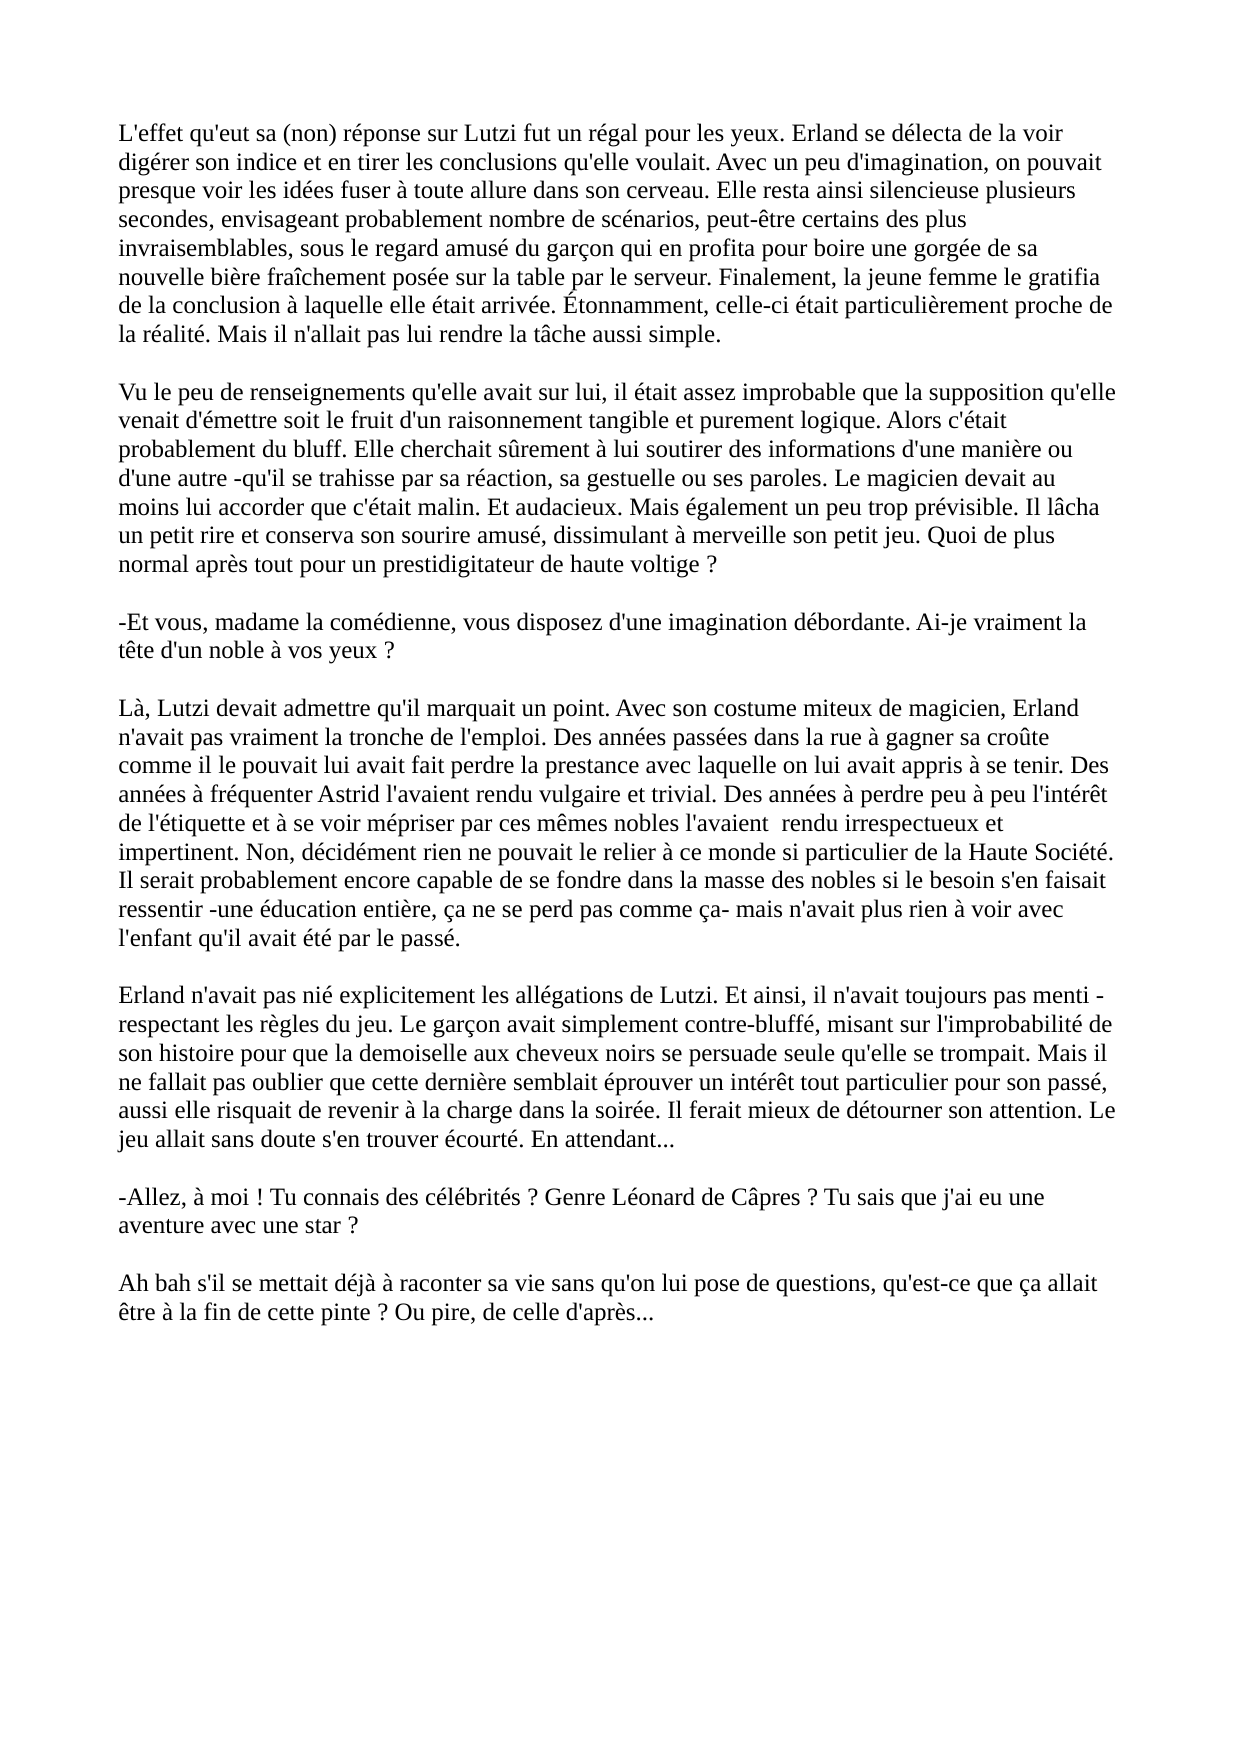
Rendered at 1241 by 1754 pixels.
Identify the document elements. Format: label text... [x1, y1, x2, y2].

text Erland n'avait pas nié explicitement les allégations de Lutzi. Et ainsi, il n'avait toujours pas menti -respectant les règles du jeu. Le garçon avait simplement contre-bluffé, misant sur l'improbabilité de son histoire pour que la demoiselle aux cheveux noirs se persuade seule qu'elle se trompait. Mais il ne fallait pas oublier que cette dernière semblait éprouver un intérêt tout particulier pour son passé, aussi elle risquait de revenir à la charge dans la soirée. Il ferait mieux de détourner son attention. Le jeu allait sans doute s'en trouver écourté. En attendant... [118, 981, 1122, 1153]
text Ah bah s'il se mettait déjà à raconter sa vie sans qu'on lui pose de questions, qu'est-ce que ça allait être à la fin de cette pinte ? Ou pire, de celle d'après... [118, 1268, 1122, 1326]
text L'effet qu'eut sa (non) réponse sur Lutzi fut un régal pour les yeux. Erland se délecta de la voir digérer son indice et en tirer les conclusions qu'elle voulait. Avec un peu d'imagination, on pouvait presque voir les idées fuser à toute allure dans son cerveau. Elle resta ainsi silencieuse plusieurs secondes, envisageant probablement nombre de scénarios, peut-être certains des plus invraisemblables, sous le regard amusé du garçon qui en profita pour boire une gorgée de sa nouvelle bière fraîchement posée sur la table par le serveur. Finalement, la jeune femme le gratifia de la conclusion à laquelle elle était arrivée. Étonnamment, celle-ci était particulièrement proche de la réalité. Mais il n'allait pas lui rendre la tâche aussi simple. [118, 118, 1122, 348]
text -Et vous, madame la comédienne, vous disposez d'une imagination débordante. Ai-je vraiment la tête d'un noble à vos yeux ? [118, 607, 1122, 664]
text Là, Lutzi devait admettre qu'il marquait un point. Avec son costume miteux de magicien, Erland n'avait pas vraiment la tronche de l'emploi. Des années passées dans la rue à gagner sa croûte comme il le pouvait lui avait fait perdre la prestance avec laquelle on lui avait appris à se tenir. Des années à fréquenter Astrid l'avaient rendu vulgaire et trivial. Des années à perdre peu à peu l'intérêt de l'étiquette et à se voir mépriser par ces mêmes nobles l'avaient rendu irrespectueux et impertinent. Non, décidément rien ne pouvait le relier à ce monde si particulier de la Haute Société. Il serait probablement encore capable de se fondre dans la masse des nobles si le besoin s'en faisait ressentir -une éducation entière, ça ne se perd pas comme ça- mais n'avait plus rien à voir avec l'enfant qu'il avait été par le passé. [118, 693, 1122, 952]
text -Allez, à moi ! Tu connais des célébrités ? Genre Léonard de Câpres ? Tu sais que j'ai eu une aventure avec une star ? [118, 1182, 1122, 1239]
text Vu le peu de renseignements qu'elle avait sur lui, il était assez improbable que la supposition qu'elle venait d'émettre soit le fruit d'un raisonnement tangible et purement logique. Alors c'était probablement du bluff. Elle cherchait sûrement à lui soutirer des informations d'une manière ou d'une autre -qu'il se trahisse par sa réaction, sa gestuelle ou ses paroles. Le magicien devait au moins lui accorder que c'était malin. Et audacieux. Mais également un peu trop prévisible. Il lâcha un petit rire et conserva son sourire amusé, dissimulant à merveille son petit jeu. Quoi de plus normal après tout pour un prestidigitateur de haute voltige ? [118, 377, 1122, 578]
